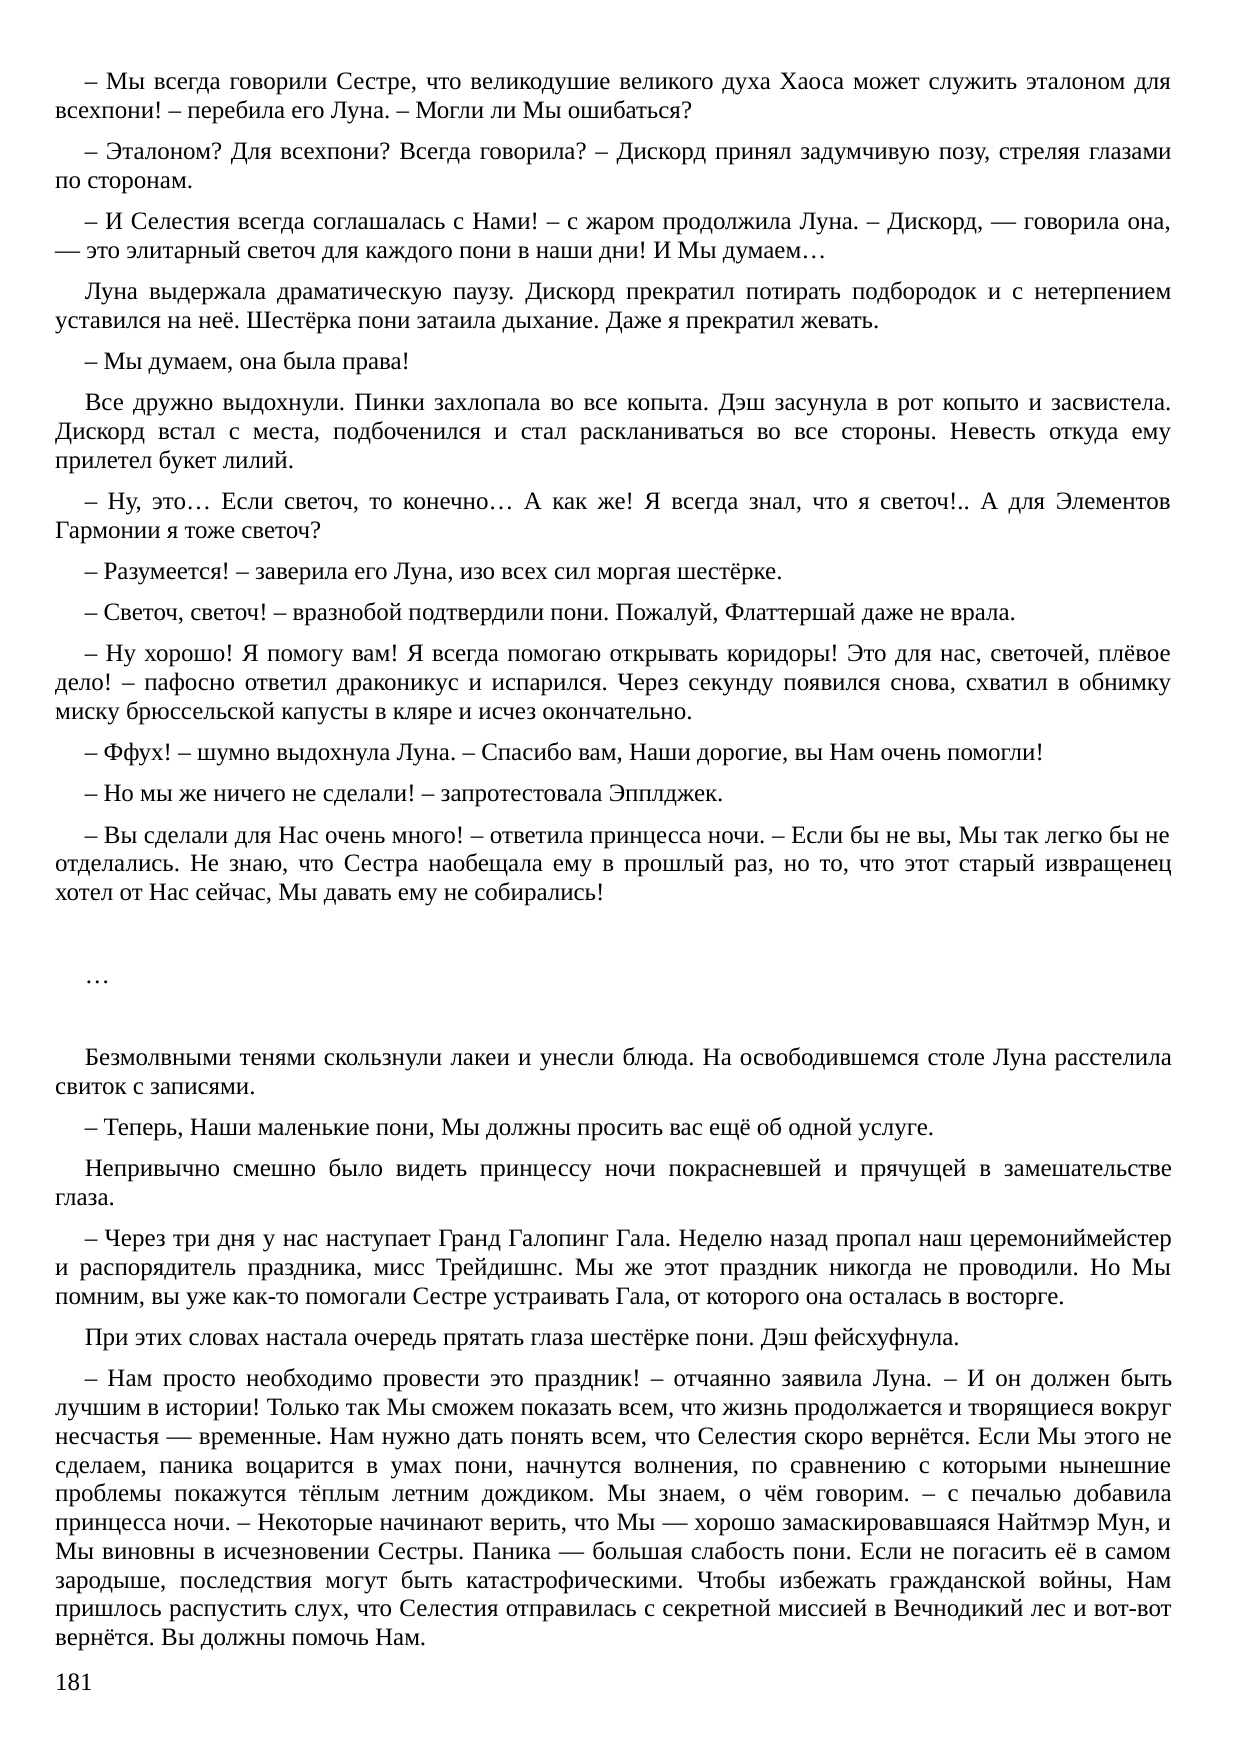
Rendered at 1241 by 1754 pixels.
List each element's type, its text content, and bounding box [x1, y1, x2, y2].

text – Ну хорошо! Я помогу вам! Я всегда помогаю открывать коридоры! Это для нас, светочей, плёвое дело! – пафосно ответил драконикус и испарился. Через секунду появился снова, схватил в обнимку миску брюссельской капусты в кляре и исчез окончательно. [55, 638, 1173, 725]
text – Но мы же ничего не сделали! – запротестовала Эпплджек. [55, 778, 1173, 807]
text – Теперь, Наши маленькие пони, Мы должны просить вас ещё об одной услуге. [55, 1112, 1173, 1141]
text – Вы сделали для Нас очень много! – ответила принцесса ночи. – Если бы не вы, Мы так легко бы не отделались. Не знаю, что Сестра наобещала ему в прошлый раз, но то, что этот старый извращенец хотел от Нас сейчас, Мы давать ему не собирались! [55, 820, 1173, 906]
text – Разумеется! – заверила его Луна, изо всех сил моргая шестёрке. [55, 556, 1173, 585]
text Луна выдержала драматическую паузу. Дискорд прекратил потирать подбородок и с нетерпением уставился на неё. Шестёрка пони затаила дыхание. Даже я прекратил жевать. [55, 276, 1173, 333]
text – Ффух! – шумно выдохнула Луна. – Спасибо вам, Наши дорогие, вы Нам очень помогли! [55, 737, 1173, 766]
text – Ну, это… Если светоч, то конечно… А как же! Я всегда знал, что я светоч!.. А для Элементов Гармонии я тоже светоч? [55, 486, 1173, 543]
text – Эталоном? Для всехпони? Всегда говорила? – Дискорд принял задумчивую позу, стреляя глазами по сторонам. [55, 136, 1173, 193]
text – Через три дня у нас наступает Гранд Галопинг Гала. Неделю назад пропал наш церемониймейстер и распорядитель праздника, мисс Трейдишнс. Мы же этот праздник никогда не проводили. Но Мы помним, вы уже как-то помогали Сестре устраивать Гала, от которого она осталась в восторге. [55, 1223, 1173, 1310]
text Все дружно выдохнули. Пинки захлопала во все копыта. Дэш засунула в рот копыто и засвистела. Дискорд встал с места, подбоченился и стал раскланиваться во все стороны. Невесть откуда ему прилетел букет лилий. [55, 387, 1173, 473]
text Непривычно смешно было видеть принцессу ночи покрасневшей и прячущей в замешательстве глаза. [55, 1153, 1173, 1211]
text – Светоч, светоч! – вразнобой подтвердили пони. Пожалуй, Флаттершай даже не врала. [55, 597, 1173, 626]
text – Нам просто необходимо провести это праздник! – отчаянно заявила Луна. – И он должен быть лучшим в истории! Только так Мы сможем показать всем, что жизнь продолжается и творящиеся вокруг несчастья — временные. Нам нужно дать понять всем, что Селестия скоро вернётся. Если Мы этого не сделаем, паника воцарится в умах пони, начнутся волнения, по сравнению с которыми нынешние проблемы покажутся тёплым летним дождиком. Мы знаем, о чём говорим. – с печалью добавила принцесса ночи. – Некоторые начинают верить, что Мы — хорошо замаскировавшаяся Найтмэр Мун, и Мы виновны в исчезновении Сестры. Паника — большая слабость пони. Если не погасить её в самом зародыше, последствия могут быть катастрофическими. Чтобы избежать гражданской войны, Нам пришлось распустить слух, что Селестия отправилась с секретной миссией в Вечнодикий лес и вот-вот вернётся. Вы должны помочь Нам. [55, 1363, 1173, 1651]
text … [55, 960, 1173, 988]
text – Мы думаем, она была права! [55, 346, 1173, 375]
text При этих словах настала очередь прятать глаза шестёрке пони. Дэш фейсхуфнула. [55, 1322, 1173, 1351]
text – И Селестия всегда соглашалась с Нами! – с жаром продолжила Луна. – Дискорд, — говорила она, — это элитарный светоч для каждого пони в наши дни! И Мы думаем… [55, 206, 1173, 263]
text Безмолвными тенями скользнули лакеи и унесли блюда. На освободившемся столе Луна расстелила свиток с записями. [55, 1042, 1173, 1100]
text – Мы всегда говорили Сестре, что великодушие великого духа Хаоса может служить эталоном для всехпони! – перебила его Луна. – Могли ли Мы ошибаться? [55, 66, 1173, 123]
